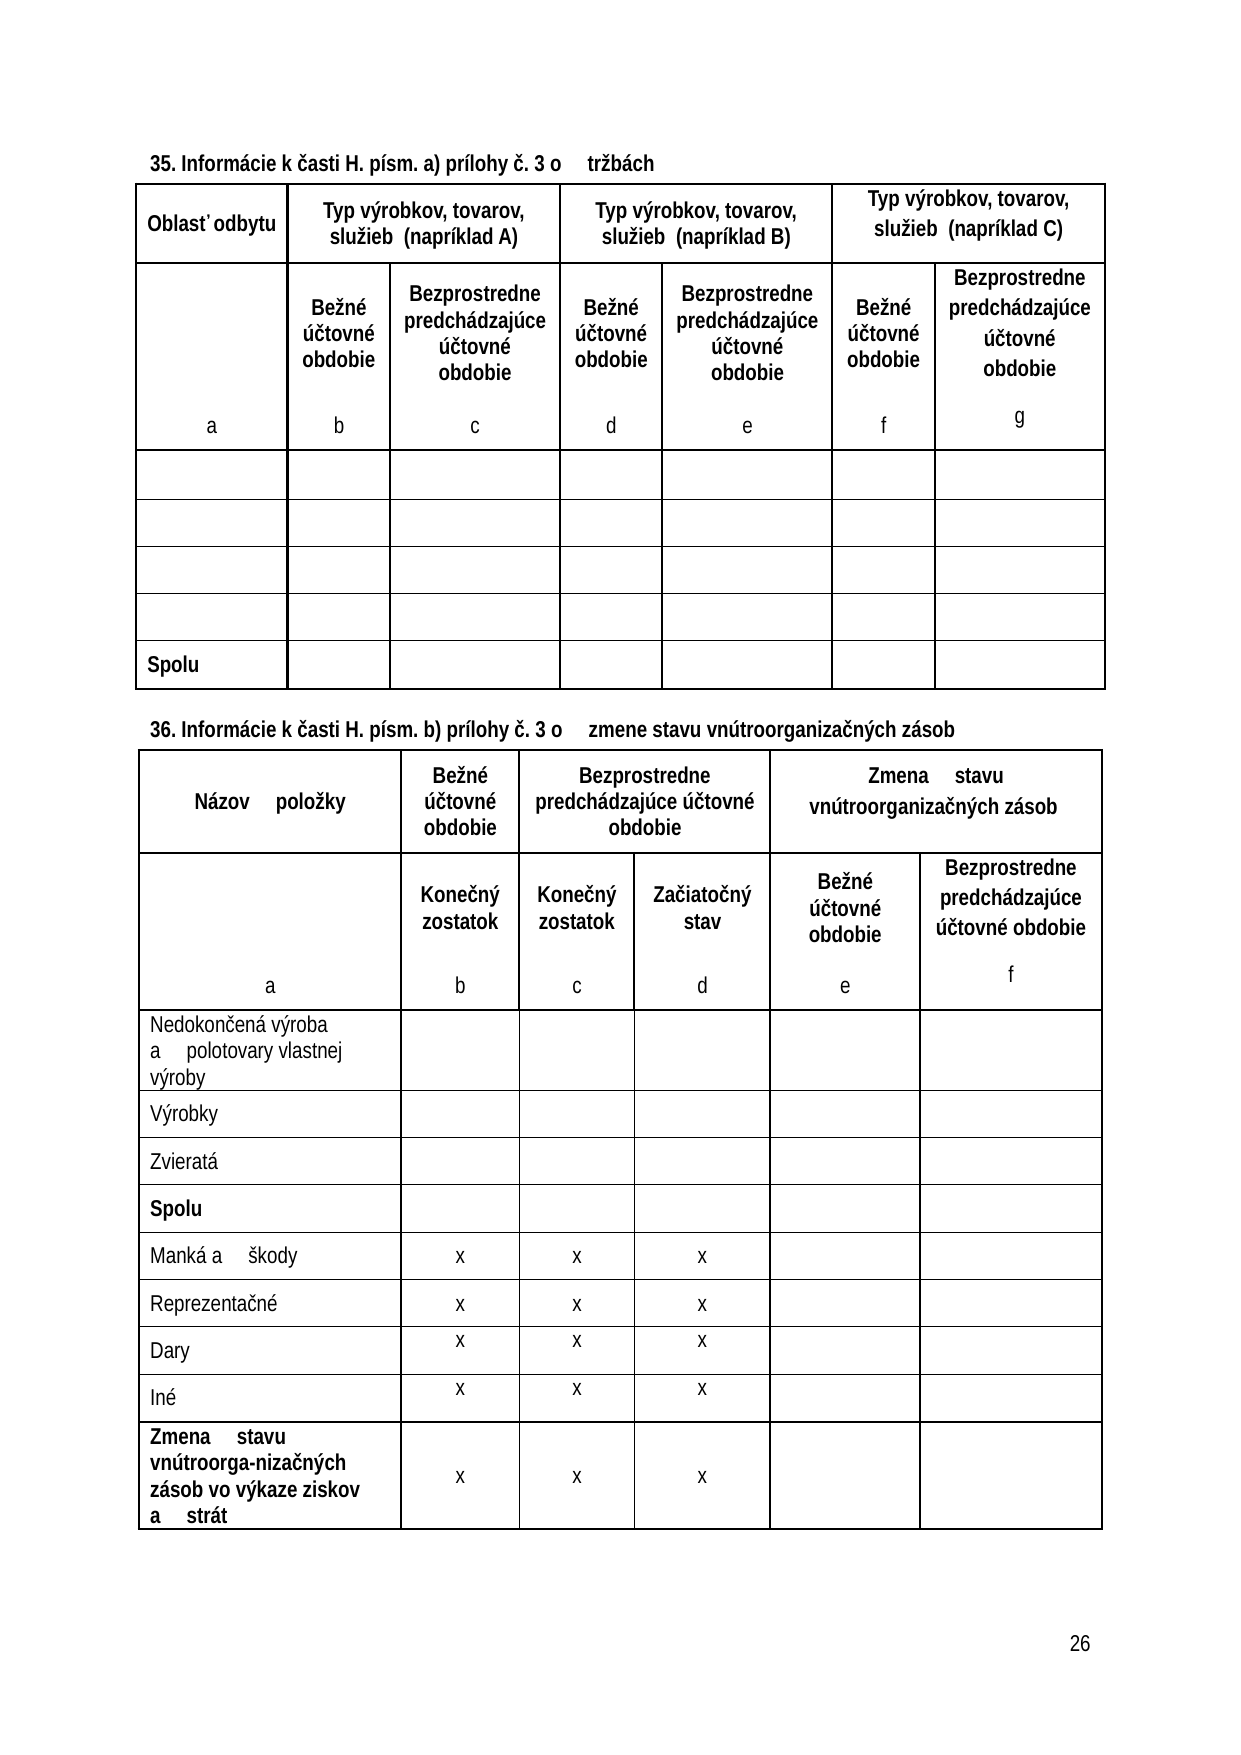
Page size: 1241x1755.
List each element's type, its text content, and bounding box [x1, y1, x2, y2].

table_cell [289, 500, 389, 546]
table_cell d [561, 402, 661, 449]
table_cell Reprezentačné [140, 1280, 400, 1326]
table_cell Dary [140, 1327, 400, 1373]
table_cell b [289, 402, 389, 449]
table_cell [635, 1138, 769, 1184]
table_cell [289, 641, 389, 688]
table_header Bežné účtovné obdobie [402, 751, 518, 852]
table_header Názov položky [140, 751, 400, 852]
table_cell [391, 547, 559, 593]
table_cell f [921, 961, 1101, 1009]
table_cell Bezprostredne predchádzajúce účtovné obdobie [391, 264, 559, 402]
table_cell g [936, 402, 1104, 449]
table_cell [833, 500, 934, 546]
table_cell [391, 500, 559, 546]
table_cell Zvieratá [140, 1138, 400, 1184]
table_cell x [520, 1375, 634, 1421]
table_cell Bežné účtovné obdobie [833, 264, 934, 402]
table_cell [635, 1011, 769, 1090]
table_cell [663, 594, 831, 640]
table_cell [137, 500, 286, 546]
table_cell Nedokončená výroba a polotovary vlastnej výroby [140, 1011, 400, 1090]
table_header Bezprostredne predchádzajúce účtovné obdobie [520, 751, 769, 852]
table_cell x [520, 1280, 634, 1326]
table_cell [833, 594, 934, 640]
table_cell [771, 1423, 919, 1528]
table_cell [402, 1138, 519, 1184]
table_cell [391, 641, 559, 688]
table_cell [936, 451, 1104, 498]
table_cell [137, 594, 286, 640]
table_cell x [635, 1375, 769, 1421]
table_cell [921, 1280, 1101, 1326]
table_cell [771, 1138, 919, 1184]
table_cell Konečný zostatok [402, 854, 518, 961]
subtitle 36. Informácie k časti H. písm. b) prílohy č. 3 o zmene stavu vnútroorganizačných zásob [150, 716, 1090, 742]
table_cell c [520, 961, 633, 1009]
table_cell x [402, 1375, 519, 1421]
table_cell [561, 451, 661, 498]
table_cell x [402, 1280, 519, 1326]
table_cell Bežné účtovné obdobie [289, 264, 389, 402]
table_cell [921, 1011, 1101, 1090]
table_cell [921, 1185, 1101, 1232]
table_cell Spolu [140, 1185, 400, 1232]
table_cell [520, 1138, 634, 1184]
table_header Typ výrobkov, tovarov, služieb (napríklad C) [833, 185, 1104, 262]
table_cell [140, 854, 400, 961]
table_cell [561, 641, 661, 688]
table_header Typ výrobkov, tovarov, služieb (napríklad B) [561, 185, 831, 262]
table_cell [921, 1138, 1101, 1184]
table_cell [936, 500, 1104, 546]
table_cell Konečný zostatok [520, 854, 633, 961]
table_cell [137, 264, 286, 402]
table_cell [921, 1233, 1101, 1279]
table_cell [771, 1327, 919, 1373]
table_cell [936, 641, 1104, 688]
table_cell Zmena stavu vnútroorga-nizačných zásob vo výkaze ziskov a strát [140, 1423, 400, 1528]
table_cell x [402, 1327, 519, 1373]
table_cell x [635, 1327, 769, 1373]
table_cell a [140, 961, 400, 1009]
table_cell [289, 594, 389, 640]
table_cell [771, 1280, 919, 1326]
table_cell [137, 451, 286, 498]
table_cell [289, 547, 389, 593]
table_cell [663, 500, 831, 546]
table_cell x [520, 1233, 634, 1279]
table_cell Spolu [137, 641, 286, 688]
table_cell [137, 547, 286, 593]
table_cell [561, 500, 661, 546]
table_cell e [663, 402, 831, 449]
table_cell [520, 1011, 634, 1090]
table_header Zmena stavu vnútroorganizačných zásob [771, 751, 1101, 852]
table_cell [771, 1091, 919, 1137]
table_cell [771, 1233, 919, 1279]
table_cell [771, 1185, 919, 1232]
table_cell [921, 1327, 1101, 1373]
table_cell [289, 451, 389, 498]
table_cell Bezprostredne predchádzajúce účtovné obdobie [663, 264, 831, 402]
table_cell [561, 547, 661, 593]
table_cell x [402, 1423, 519, 1528]
table_cell d [635, 961, 769, 1009]
table_cell [520, 1091, 634, 1137]
table_cell x [520, 1423, 634, 1528]
table_cell [921, 1423, 1101, 1528]
table_cell [833, 451, 934, 498]
table_cell e [771, 961, 919, 1009]
table_cell [936, 547, 1104, 593]
table_cell Začiatočný stav [635, 854, 769, 961]
table_cell Manká a škody [140, 1233, 400, 1279]
table_cell [833, 547, 934, 593]
table_cell c [391, 402, 559, 449]
table_cell x [635, 1233, 769, 1279]
table_cell [771, 1011, 919, 1090]
table_cell [663, 547, 831, 593]
table_cell [936, 594, 1104, 640]
table_cell Výrobky [140, 1091, 400, 1137]
table_header Typ výrobkov, tovarov, služieb (napríklad A) [289, 185, 559, 262]
table_cell b [402, 961, 518, 1009]
table_cell [520, 1185, 634, 1232]
table_cell x [635, 1423, 769, 1528]
table_cell [771, 1375, 919, 1421]
table_cell [921, 1091, 1101, 1137]
table_cell x [635, 1280, 769, 1326]
table_cell x [520, 1327, 634, 1373]
table_cell Bezprostredne predchádzajúce účtovné obdobie [921, 854, 1101, 961]
table_cell Bežné účtovné obdobie [771, 854, 919, 961]
table_cell f [833, 402, 934, 449]
subtitle 35. Informácie k časti H. písm. a) prílohy č. 3 o tržbách [150, 150, 1090, 176]
table_cell [561, 594, 661, 640]
table_cell [663, 451, 831, 498]
table_cell [402, 1011, 519, 1090]
table_cell [402, 1185, 519, 1232]
table_cell a [137, 402, 286, 449]
table_cell [635, 1091, 769, 1137]
table_cell [391, 451, 559, 498]
table_cell x [402, 1233, 519, 1279]
table_cell [391, 594, 559, 640]
table_header Oblasť odbytu [137, 185, 286, 262]
table_cell [663, 641, 831, 688]
table_cell [921, 1375, 1101, 1421]
table_cell Bezprostredne predchádzajúce účtovné obdobie [936, 264, 1104, 402]
table_cell [402, 1091, 519, 1137]
table_cell [833, 641, 934, 688]
table_cell [635, 1185, 769, 1232]
table_cell Iné [140, 1375, 400, 1421]
table_cell Bežné účtovné obdobie [561, 264, 661, 402]
